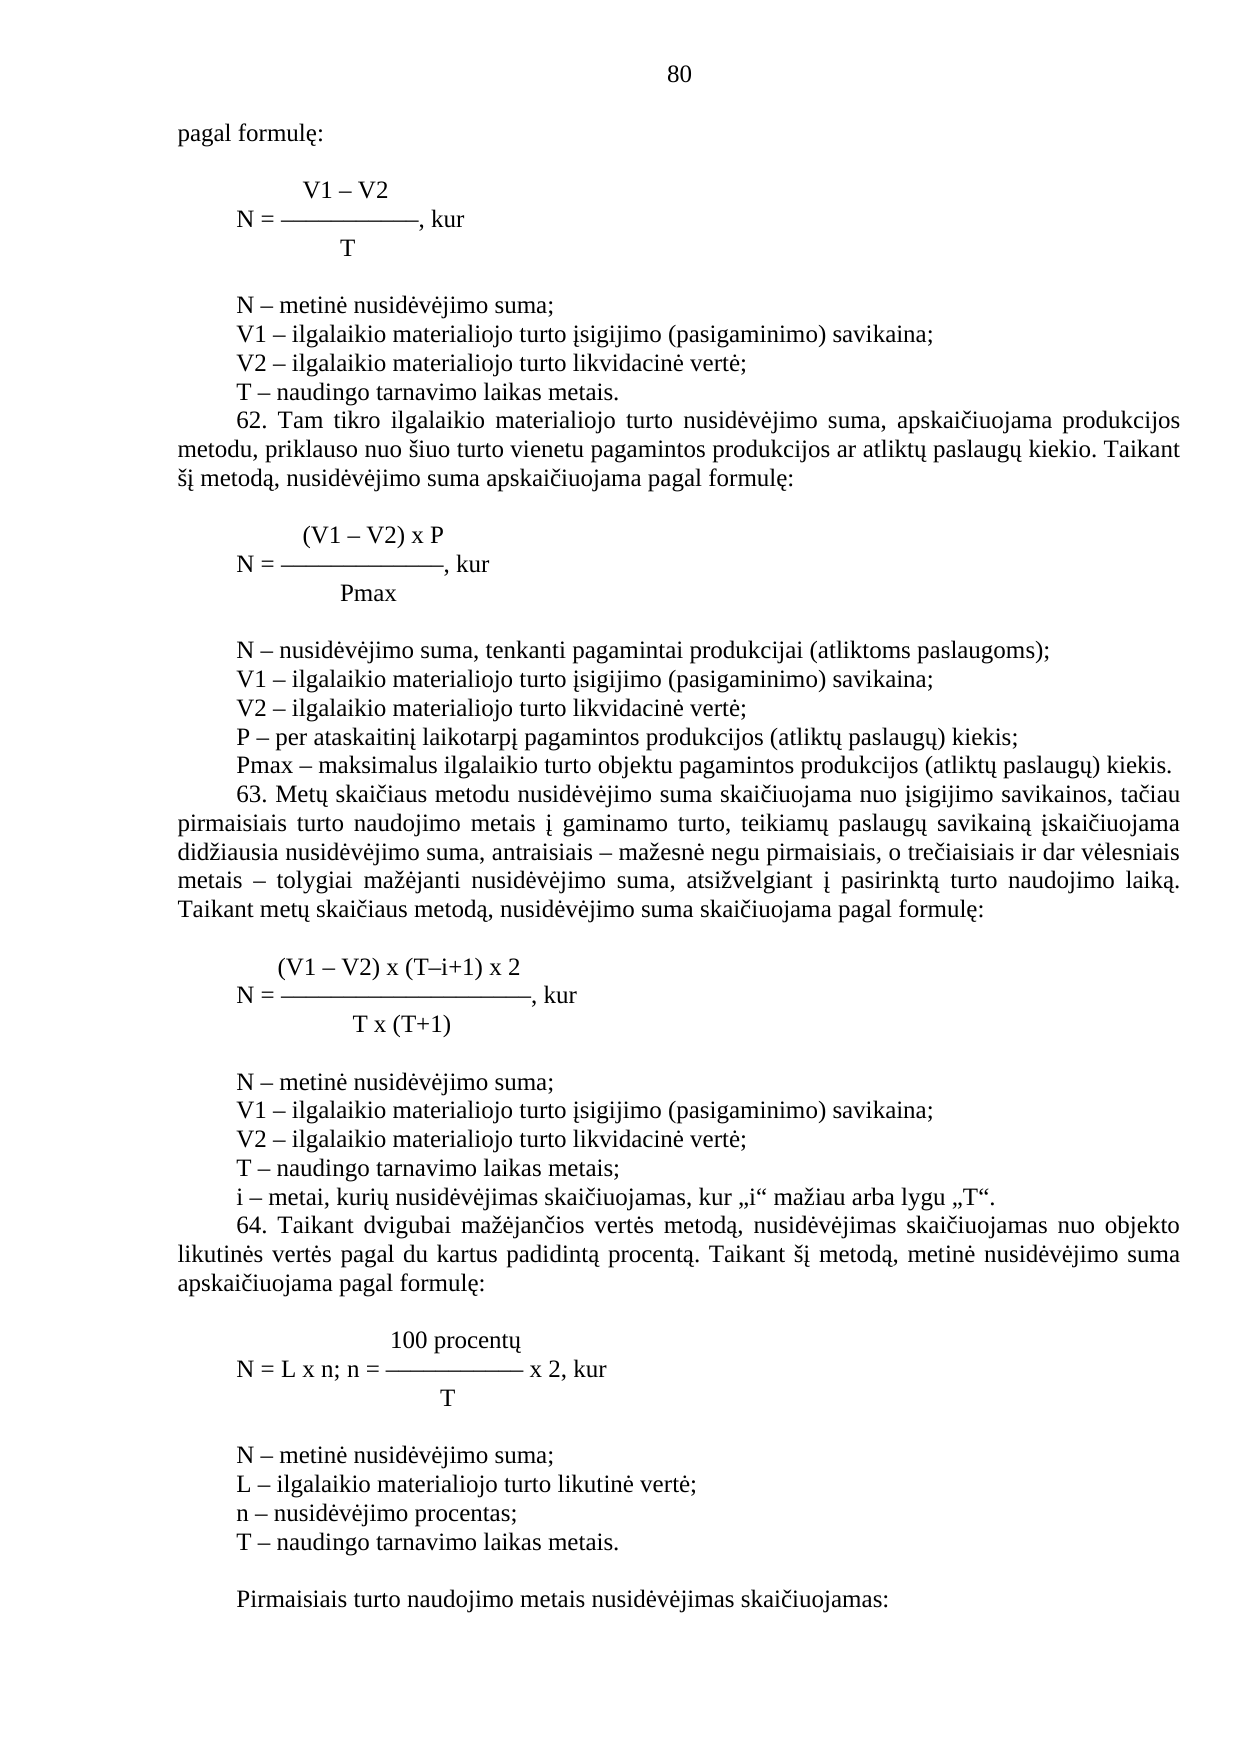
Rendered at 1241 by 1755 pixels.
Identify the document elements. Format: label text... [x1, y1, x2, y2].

text Pmax – maksimalus ilgalaikio turto objektu pagamintos produkcijos (atliktų paslaugų) kiekis. [177, 751, 1181, 779]
text N – nusidėvėjimo suma, tenkanti pagamintai produkcijai (atliktoms paslaugoms); [177, 636, 1181, 664]
text T [340, 233, 1181, 262]
text 64. Taikant dvigubai mažėjančios vertės metodą, nusidėvėjimas skaičiuojamas nuo objekto likutinės vertės pagal du kartus padidintą procentą. Taikant šį metodą, metinė nusidėvėjimo suma apskaičiuojama pagal formulę: [177, 1211, 1181, 1297]
text Pirmaisiais turto naudojimo metais nusidėvėjimas skaičiuojamas: [177, 1584, 1181, 1613]
text P – per ataskaitinį laikotarpį pagamintos produkcijos (atliktų paslaugų) kiekis; [177, 722, 1181, 751]
text V1 – ilgalaikio materialiojo turto įsigijimo (pasigaminimo) savikaina; [177, 319, 1181, 348]
text T x (T+1) [352, 1009, 1181, 1038]
text T – naudingo tarnavimo laikas metais. [177, 377, 1181, 406]
text V2 – ilgalaikio materialiojo turto likvidacinė vertė; [177, 693, 1181, 722]
text V2 – ilgalaikio materialiojo turto likvidacinė vertė; [177, 348, 1181, 377]
text L – ilgalaikio materialiojo turto likutinė vertė; [177, 1469, 1181, 1498]
text n – nusidėvėjimo procentas; [177, 1498, 1181, 1527]
text pagal formulę: [177, 118, 1181, 147]
text Pmax [340, 578, 1181, 607]
text V1 – ilgalaikio materialiojo turto įsigijimo (pasigaminimo) savikaina; [177, 1096, 1181, 1124]
text T [440, 1383, 1181, 1412]
text V2 – ilgalaikio materialiojo turto likvidacinė vertė; [177, 1124, 1181, 1153]
text N – metinė nusidėvėjimo suma; [177, 1441, 1181, 1469]
text V1 – V2 [302, 176, 1181, 204]
text (V1 – V2) x (T–i+1) x 2 [277, 952, 1181, 981]
text V1 – ilgalaikio materialiojo turto įsigijimo (pasigaminimo) savikaina; [177, 664, 1181, 693]
text 100 procentų [390, 1326, 1181, 1354]
text i – metai, kurių nusidėvėjimas skaičiuojamas, kur „i“ mažiau arba lygu „T“. [177, 1182, 1181, 1211]
text T – naudingo tarnavimo laikas metais; [177, 1153, 1181, 1182]
text 63. Metų skaičiaus metodu nusidėvėjimo suma skaičiuojama nuo įsigijimo savikainos, tačiau pirmaisiais turto naudojimo metais į gaminamo turto, teikiamų paslaugų savikainą įskaičiuojama didžiausia nusidėvėjimo suma, antraisiais – mažesnė negu pirmaisiais, o trečiaisiais ir dar vėlesniais metais – tolygiai mažėjanti nusidėvėjimo suma, atsižvelgiant į pasirinktą turto naudojimo laiką. Taikant metų skaičiaus metodą, nusidėvėjimo suma skaičiuojama pagal formulę: [177, 779, 1181, 923]
text T – naudingo tarnavimo laikas metais. [177, 1527, 1181, 1556]
text N – metinė nusidėvėjimo suma; [177, 1067, 1181, 1096]
text 62. Tam tikro ilgalaikio materialiojo turto nusidėvėjimo suma, apskaičiuojama produkcijos metodu, priklauso nuo šiuo turto vienetu pagamintos produkcijos ar atliktų paslaugų kiekio. Taikant šį metodą, nusidėvėjimo suma apskaičiuojama pagal formulę: [177, 406, 1181, 492]
text N = –––––––––––, kur [177, 204, 1181, 233]
text (V1 – V2) x P [302, 521, 1181, 549]
text N = ––––––––––––––––––––, kur [177, 981, 1181, 1009]
text N = –––––––––––––, kur [177, 549, 1181, 578]
text N – metinė nusidėvėjimo suma; [177, 291, 1181, 319]
text N = L x n; n = ––––––––––– x 2, kur [177, 1354, 1181, 1383]
